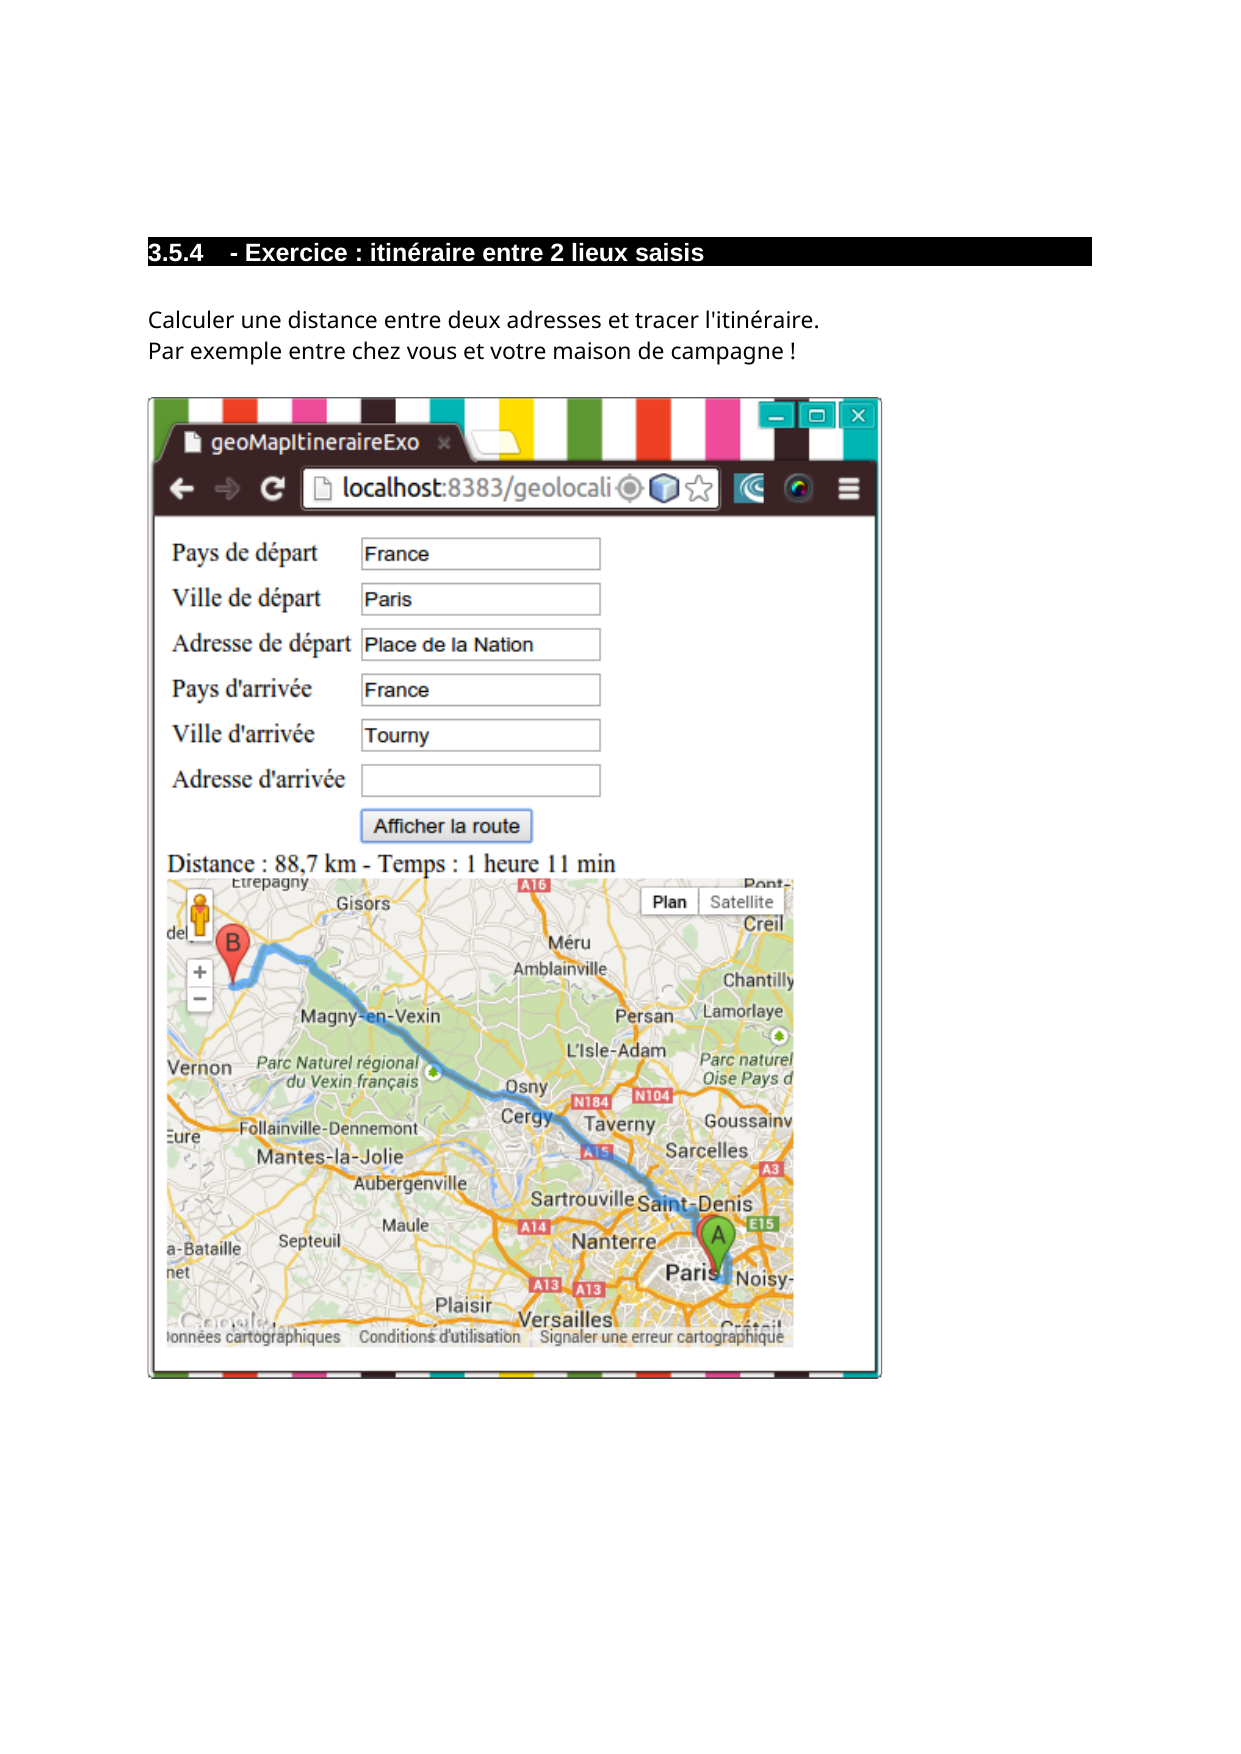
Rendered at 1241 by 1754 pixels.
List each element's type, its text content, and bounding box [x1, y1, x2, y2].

text Calculer une distance entre deux adresses et tracer l'itinéraire. [148, 304, 1092, 335]
picture [147, 397, 883, 1379]
text Par exemple entre chez vous et votre maison de campagne ! [148, 335, 1092, 366]
subtitle - Exercice : itinéraire entre 2 lieux saisis [148, 237, 1092, 266]
